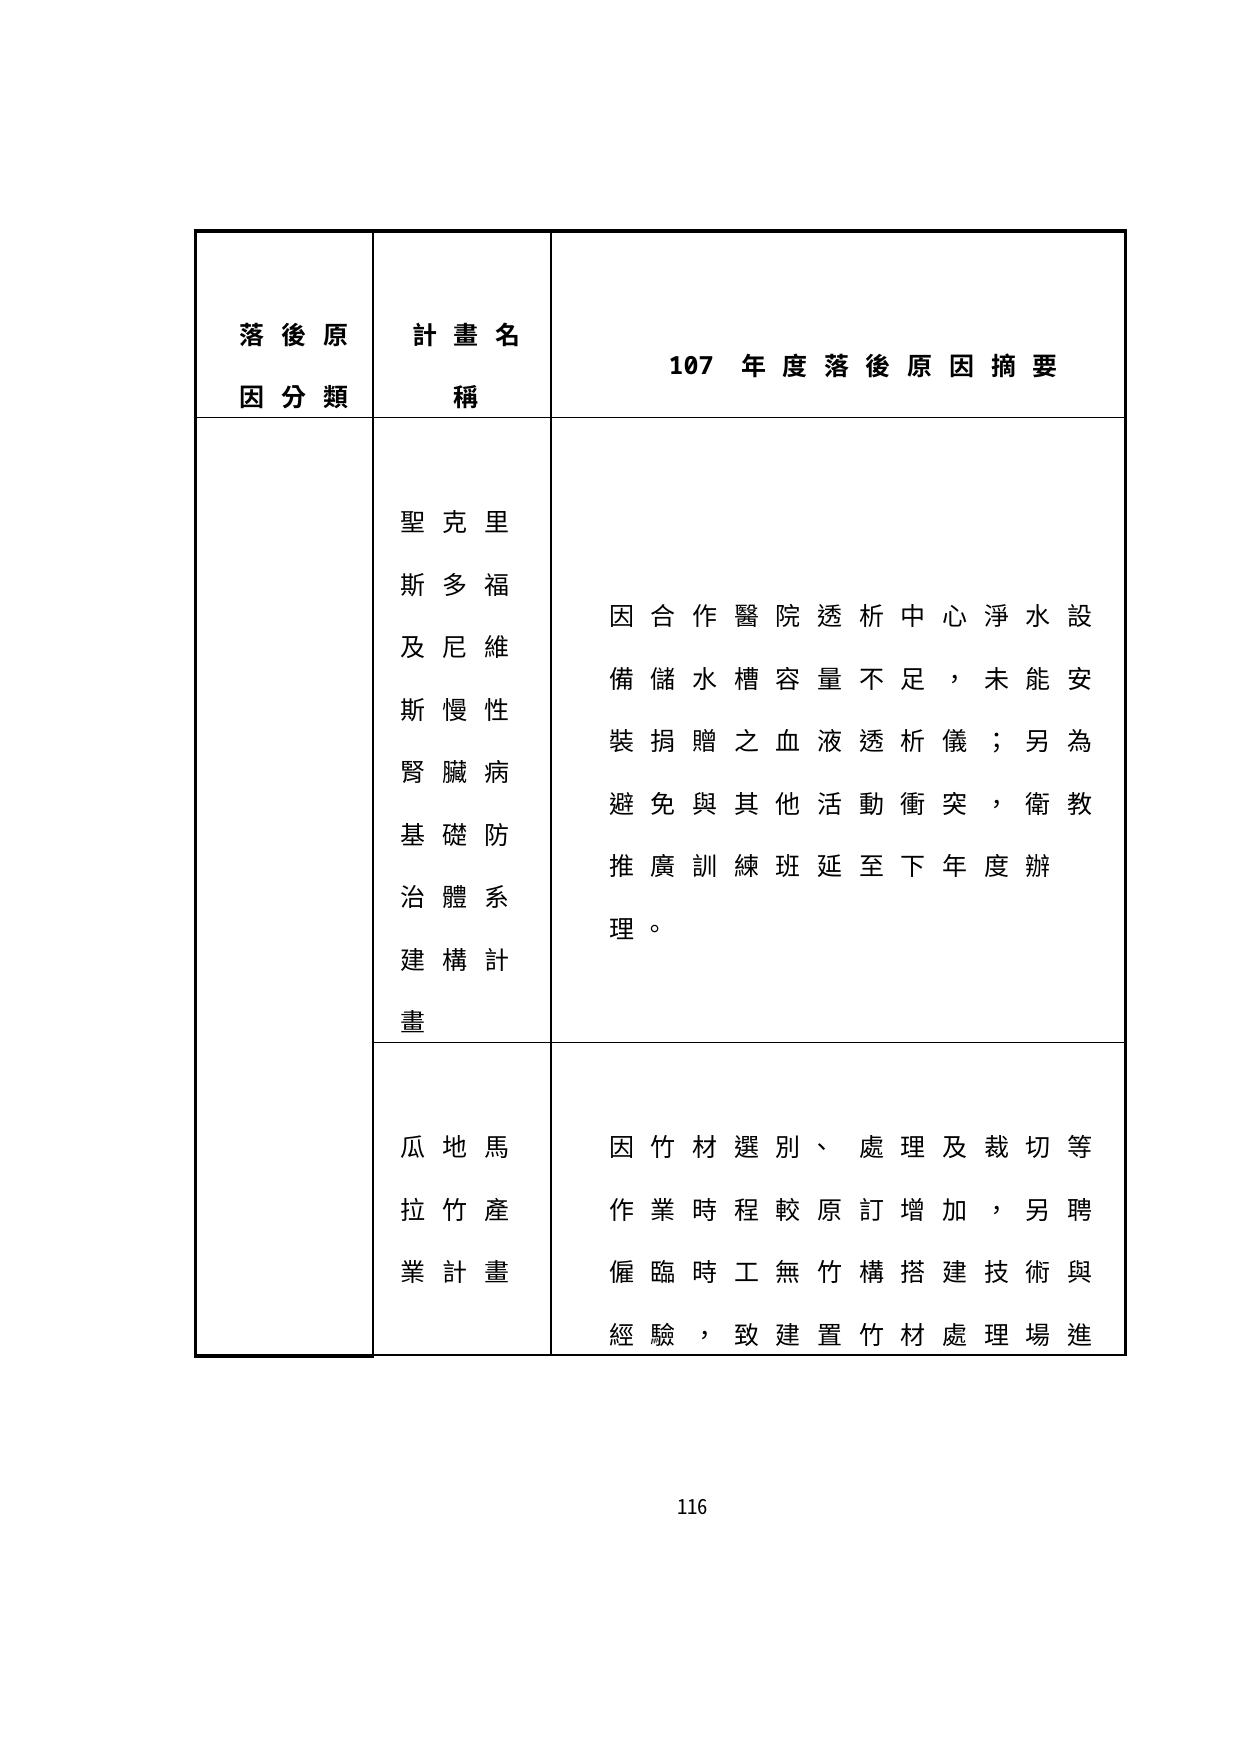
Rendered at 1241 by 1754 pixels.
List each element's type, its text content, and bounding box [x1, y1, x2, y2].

table_header 落後原因分類 [197, 233, 372, 417]
table_cell 聖克里斯多福及尼維斯慢性腎臟病基礎防治體系建構計畫 [374, 418, 550, 1042]
table_cell 因竹材選別、處理及裁切等作業時程較原訂增加，另聘僱臨時工無竹構搭建技術與經驗，致建置竹材處理場進 [552, 1043, 1124, 1354]
table_header 計畫名稱 [374, 233, 550, 417]
table_cell 因合作醫院透析中心淨水設備儲水槽容量不足，未能安裝捐贈之血液透析儀；另為避免與其他活動衝突，衛教推廣訓練班延至下年度辦理。 [552, 418, 1124, 1042]
table_header 107年度落後原因摘要 [552, 233, 1124, 417]
table_cell [197, 418, 372, 1354]
table_cell 瓜地馬拉竹產業計畫 [374, 1043, 550, 1354]
